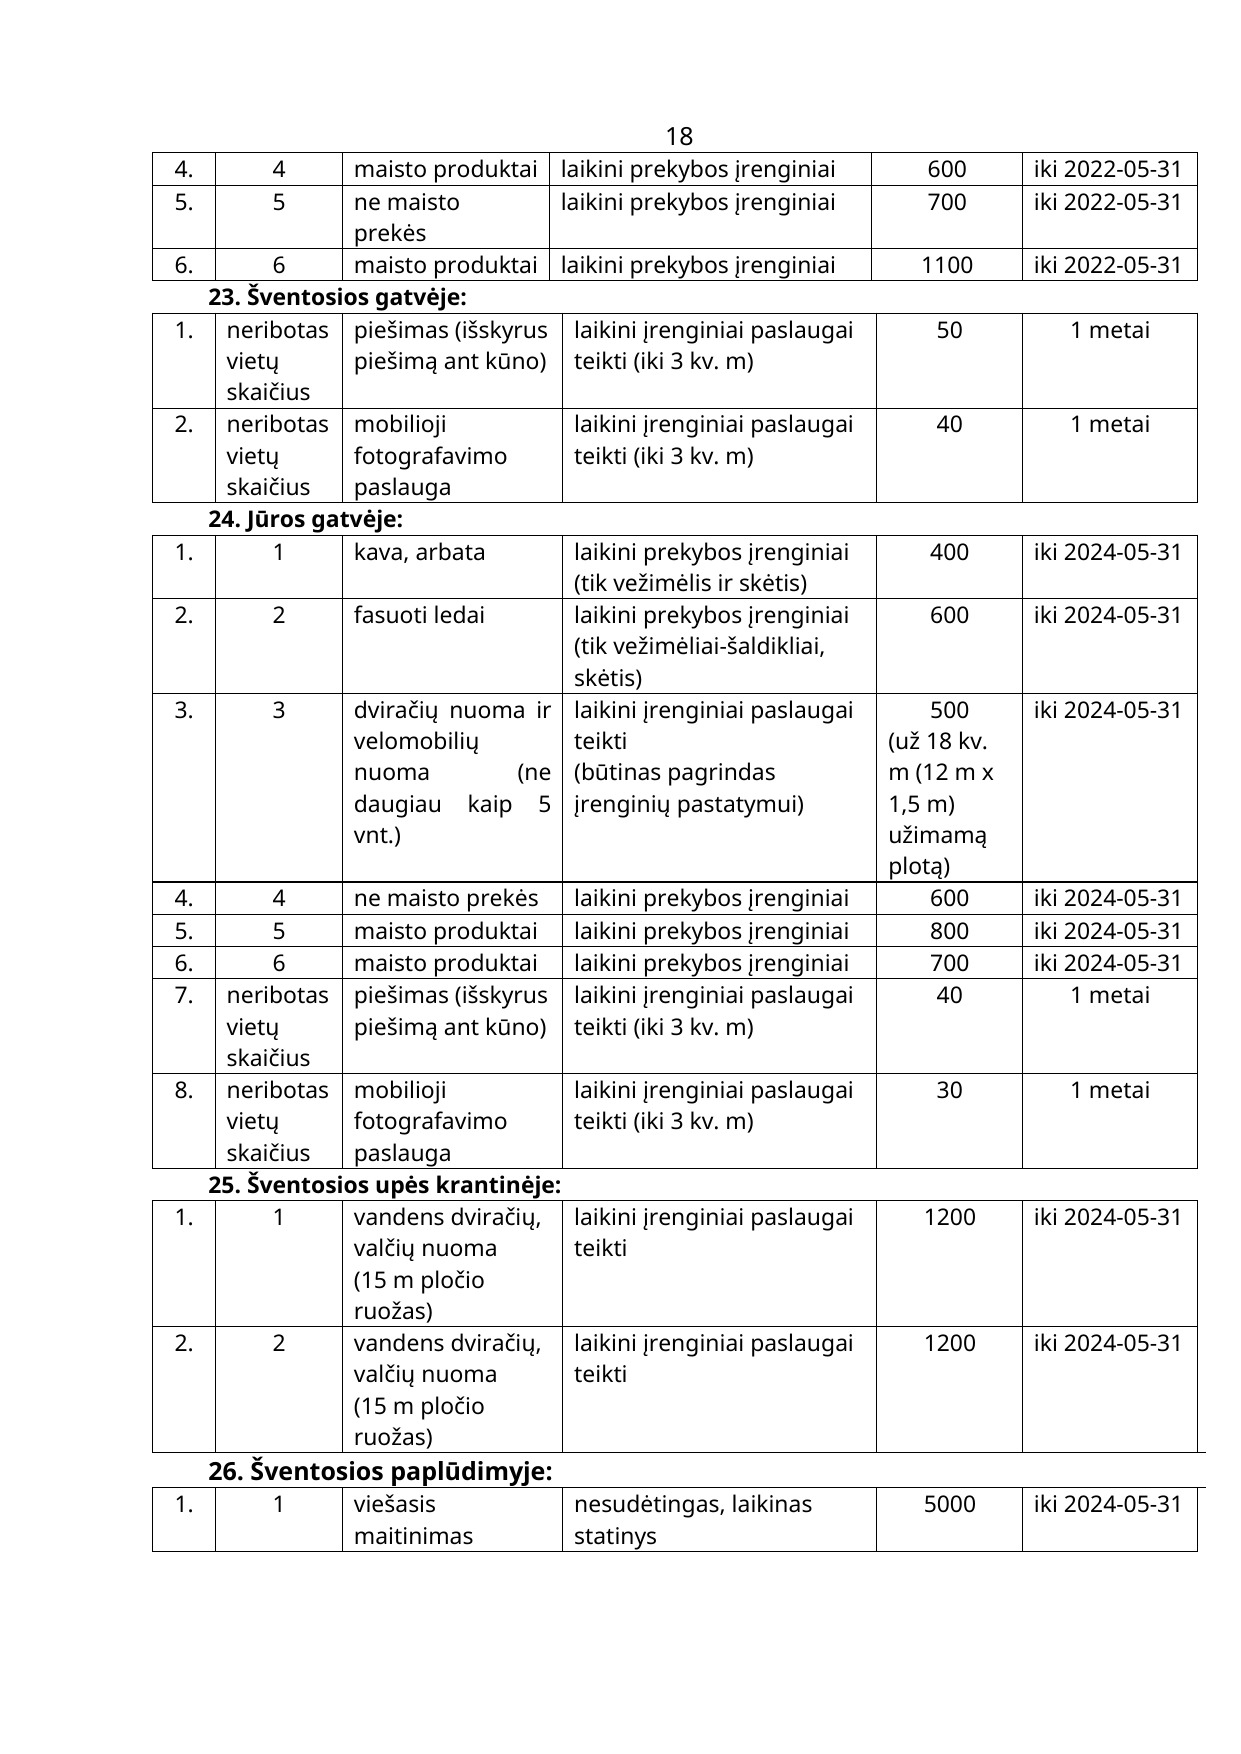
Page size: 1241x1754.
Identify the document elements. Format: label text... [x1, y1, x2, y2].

table_cell 1200 [877, 1327, 1022, 1452]
table_cell laikini įrenginiai paslaugai teikti (iki 3 kv. m) [563, 1074, 876, 1168]
table_cell 40 [877, 409, 1022, 502]
table_cell iki 2024-05-31 [1023, 694, 1197, 881]
table_cell 700 [877, 947, 1022, 978]
table_cell 4. [153, 883, 215, 914]
table_cell [1198, 152, 1206, 184]
table_cell 500 (už 18 kv. m (12 m x 1,5 m) užimamą plotą) [877, 694, 1022, 881]
table_cell laikini prekybos įrenginiai [563, 915, 876, 946]
table_cell [1198, 313, 1206, 407]
table_cell 5 [216, 915, 342, 946]
table_cell 5 [216, 186, 342, 248]
table_cell mobilioji fotografavimo paslauga [343, 1074, 562, 1168]
table_cell 1100 [872, 249, 1022, 280]
table_cell 1 metai [1023, 409, 1197, 502]
table_cell laikini prekybos įrenginiai [550, 249, 871, 280]
table_cell 3 [216, 694, 342, 881]
table_cell laikini prekybos įrenginiai [550, 186, 871, 248]
table_cell viešasis maitinimas [343, 1488, 562, 1551]
table_cell vandens dviračių, valčių nuoma (15 m pločio ruožas) [343, 1201, 562, 1326]
table_cell iki 2024-05-31 [1023, 915, 1197, 946]
table_cell iki 2024-05-31 [1023, 883, 1197, 914]
table_cell 1 [216, 536, 342, 598]
table_cell 7. [153, 979, 215, 1073]
table_cell 600 [877, 599, 1022, 693]
table_cell [1198, 693, 1206, 881]
table_cell laikini prekybos įrenginiai [550, 153, 871, 184]
table_cell 1 metai [1023, 1074, 1197, 1168]
table_cell 23. Šventosios gatvėje: [153, 281, 1198, 313]
table_cell 24. Jūros gatvėje: [153, 503, 1198, 534]
table_cell [1198, 978, 1206, 1073]
table_cell iki 2022-05-31 [1023, 249, 1197, 280]
table_cell laikini įrenginiai paslaugai teikti [563, 1327, 876, 1452]
table_cell [1198, 185, 1206, 248]
table_cell iki 2024-05-31 [1023, 1327, 1197, 1452]
table_cell [1198, 1488, 1206, 1551]
table_cell 800 [877, 915, 1022, 946]
table_cell maisto produktai [343, 249, 549, 280]
table_cell maisto produktai [343, 947, 562, 978]
table_cell 25. Šventosios upės krantinėje: [153, 1169, 1198, 1200]
table_cell piešimas (išskyrus piešimą ant kūno) [343, 314, 562, 407]
table_cell maisto produktai [343, 153, 549, 184]
table_cell mobilioji fotografavimo paslauga [343, 409, 562, 502]
table_cell ne maisto prekės [343, 186, 549, 248]
table_cell [1198, 535, 1206, 598]
table_cell 1. [153, 1488, 215, 1551]
table_cell iki 2022-05-31 [1023, 153, 1197, 184]
table_cell 2 [216, 599, 342, 693]
table_cell [1198, 598, 1206, 693]
table_cell 6 [216, 249, 342, 280]
table_cell kava, arbata [343, 536, 562, 598]
table_cell 1 metai [1023, 314, 1197, 407]
table_cell fasuoti ledai [343, 599, 562, 693]
table_cell ne maisto prekės [343, 883, 562, 914]
table_cell [1198, 1168, 1206, 1200]
table_cell 8. [153, 1074, 215, 1168]
table_cell laikini įrenginiai paslaugai teikti (būtinas pagrindas įrenginių pastatymui) [563, 694, 876, 881]
table_cell iki 2022-05-31 [1023, 186, 1197, 248]
table_cell 2. [153, 409, 215, 502]
table_cell 1200 [877, 1201, 1022, 1326]
table_cell maisto produktai [343, 915, 562, 946]
table_cell [1198, 914, 1206, 946]
table_cell 1. [153, 314, 215, 407]
table_cell [1198, 1073, 1206, 1168]
table_cell [1198, 1326, 1206, 1452]
table_cell [1198, 1200, 1206, 1326]
table_cell 40 [877, 979, 1022, 1073]
table_cell piešimas (išskyrus piešimą ant kūno) [343, 979, 562, 1073]
table_cell [1198, 946, 1206, 978]
table_cell iki 2024-05-31 [1023, 1201, 1197, 1326]
table_cell 50 [877, 314, 1022, 407]
table_cell laikini įrenginiai paslaugai teikti (iki 3 kv. m) [563, 979, 876, 1073]
table_cell nesudėtingas, laikinas statinys [563, 1488, 876, 1551]
table_cell laikini prekybos įrenginiai (tik vežimėlis ir skėtis) [563, 536, 876, 598]
table_cell iki 2024-05-31 [1023, 599, 1197, 693]
table_cell 2 [216, 1327, 342, 1452]
table_cell 30 [877, 1074, 1022, 1168]
table_cell laikini prekybos įrenginiai [563, 947, 876, 978]
table_cell 3. [153, 694, 215, 881]
table_cell 4 [216, 883, 342, 914]
table_cell 6 [216, 947, 342, 978]
table_cell neribotas vietų skaičius [216, 1074, 342, 1168]
table_cell neribotas vietų skaičius [216, 979, 342, 1073]
table_cell 5. [153, 915, 215, 946]
table_cell vandens dviračių, valčių nuoma (15 m pločio ruožas) [343, 1327, 562, 1452]
table_cell 1 [216, 1201, 342, 1326]
table_cell 5000 [877, 1488, 1022, 1551]
table_cell 400 [877, 536, 1022, 598]
table_cell iki 2024-05-31 [1023, 947, 1197, 978]
table_cell [1198, 408, 1206, 502]
table_cell dviračių nuoma ir velomobilių nuoma (ne daugiau kaip 5 vnt.) [343, 694, 562, 881]
table_cell 4. [153, 153, 215, 184]
table_cell 1. [153, 536, 215, 598]
table_cell [1198, 248, 1206, 280]
table_cell 2. [153, 599, 215, 693]
table_cell neribotas vietų skaičius [216, 409, 342, 502]
table_cell laikini prekybos įrenginiai [563, 883, 876, 914]
table_cell 700 [872, 186, 1022, 248]
table_cell 5. [153, 186, 215, 248]
table_cell 6. [153, 947, 215, 978]
table_cell 26. Šventosios paplūdimyje: [153, 1453, 1206, 1487]
table_cell 6. [153, 249, 215, 280]
table_cell [1198, 881, 1206, 914]
table_cell iki 2024-05-31 [1023, 1488, 1197, 1551]
table_cell 2. [153, 1327, 215, 1452]
table_cell [1198, 502, 1206, 534]
table_cell laikini įrenginiai paslaugai teikti (iki 3 kv. m) [563, 409, 876, 502]
table_cell laikini prekybos įrenginiai (tik vežimėliai-šaldikliai, skėtis) [563, 599, 876, 693]
table_cell 600 [877, 883, 1022, 914]
table_cell 1 [216, 1488, 342, 1551]
table_cell laikini įrenginiai paslaugai teikti (iki 3 kv. m) [563, 314, 876, 407]
table_cell 600 [872, 153, 1022, 184]
table_cell 1. [153, 1201, 215, 1326]
table_cell 1 metai [1023, 979, 1197, 1073]
table_cell 4 [216, 153, 342, 184]
table_cell neribotas vietų skaičius [216, 314, 342, 407]
table_cell laikini įrenginiai paslaugai teikti [563, 1201, 876, 1326]
table_cell iki 2024-05-31 [1023, 536, 1197, 598]
table_cell [1198, 280, 1206, 313]
